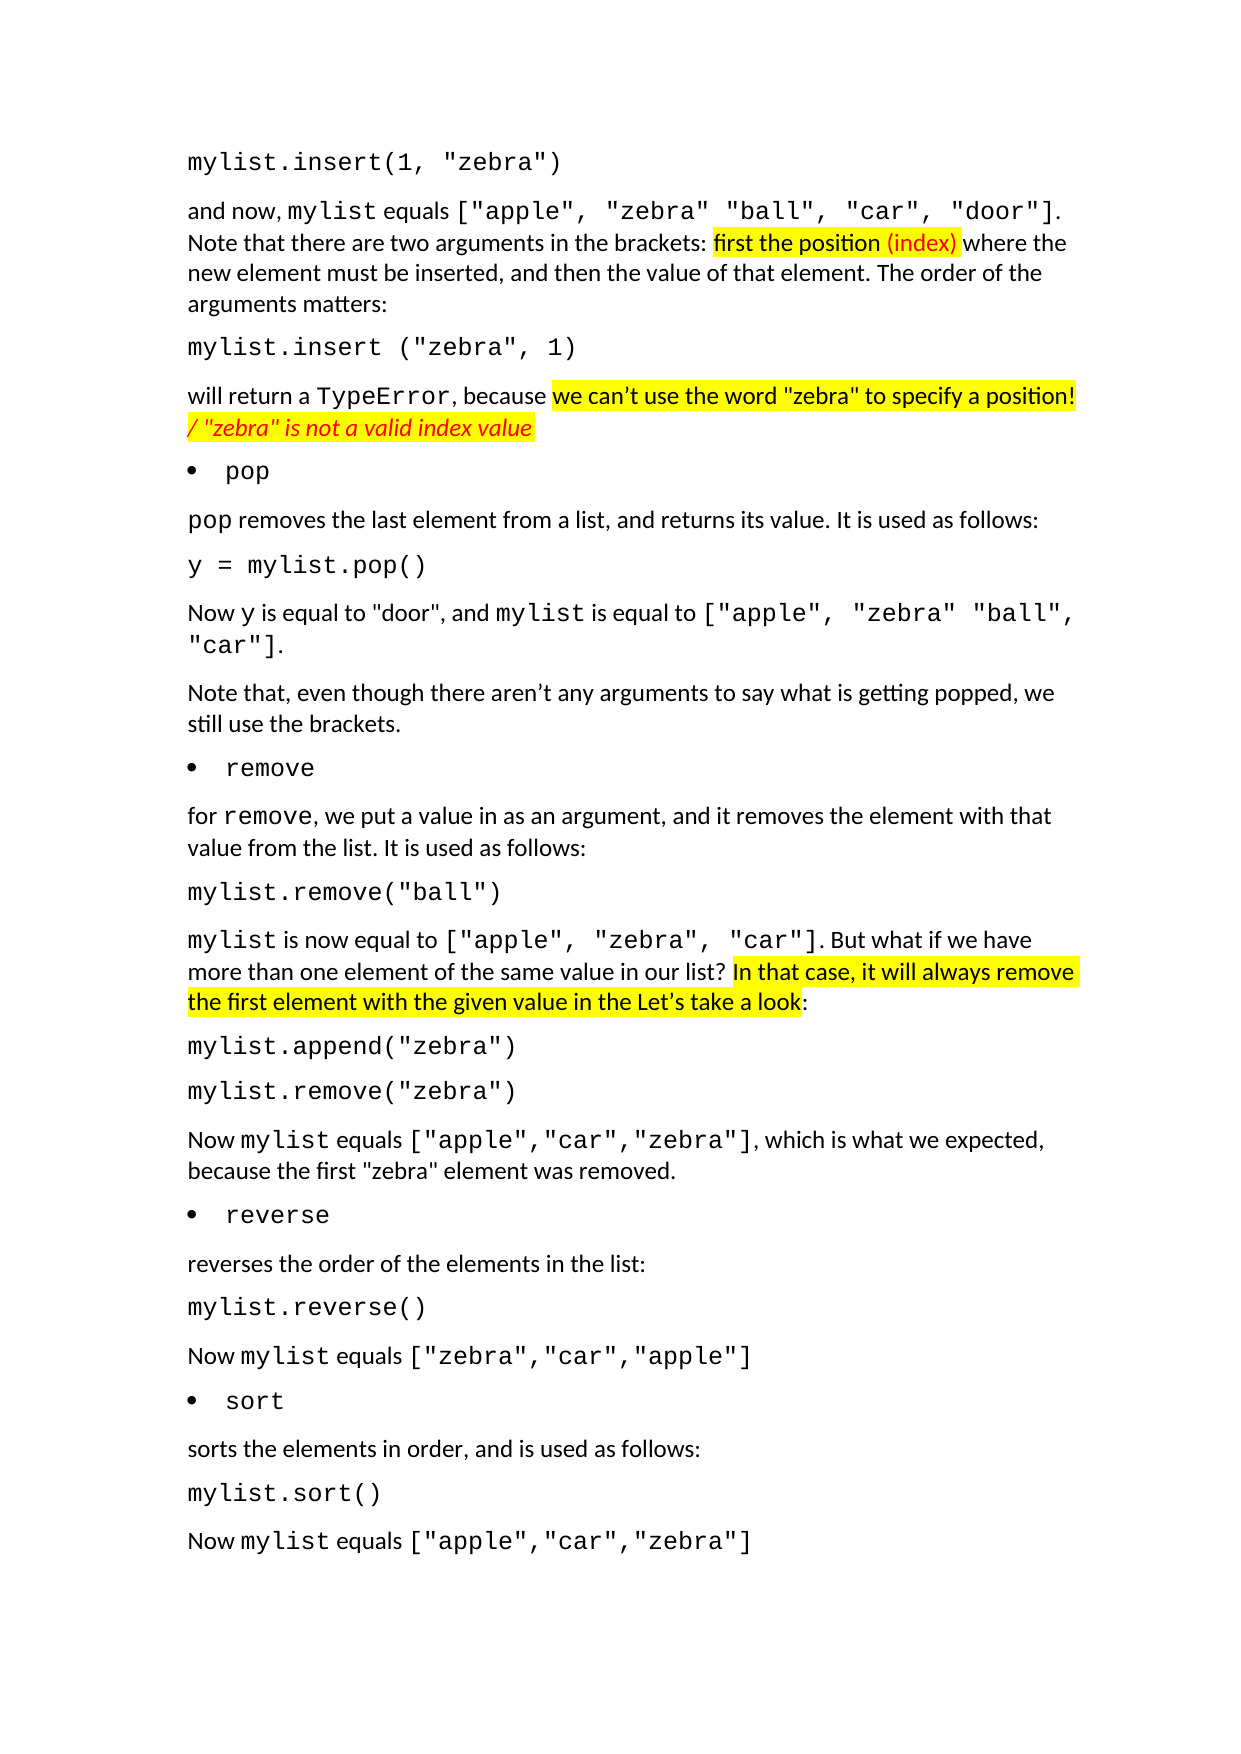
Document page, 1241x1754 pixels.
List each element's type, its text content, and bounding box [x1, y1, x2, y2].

text Now mylist equals ["zebra","car","apple"] [187, 1340, 1090, 1372]
list remove [187, 755, 1090, 784]
text mylist.reverse() [150, 1295, 1090, 1323]
text y = mylist.pop() [150, 552, 1090, 581]
text mylist is now equal to ["apple", "zebra", "car"]. But what if we have more than one element of the same value in our list? In that case, it will always remove the first element with the given value in the Let’s take a look: [187, 924, 1090, 1017]
text mylist.remove("ball") [150, 879, 1090, 908]
list pop [187, 459, 1090, 487]
list sort [187, 1388, 1090, 1417]
text sorts the elements in order, and is used as follows: [187, 1433, 1090, 1464]
text for remove, we put a value in as an argument, and it removes the element with that value from the list. It is used as follows: [187, 800, 1090, 863]
text mylist.insert ("zebra", 1) [150, 335, 1090, 363]
list reverse [187, 1203, 1090, 1231]
text Now y is equal to "door", and mylist is equal to ["apple", "zebra" "ball", "car"]. [187, 597, 1090, 661]
text pop removes the last element from a list, and returns its value. It is used as follows: [187, 504, 1090, 536]
text mylist.insert(1, "zebra") [150, 150, 1090, 178]
text will return a TypeError, because we can’t use the word "zebra" to specify a position! / "zebra" is not a valid index value [187, 380, 1090, 442]
text mylist.sort() [150, 1481, 1090, 1509]
text Now mylist equals ["apple","car","zebra"], which is what we expected, because the first "zebra" element was removed. [187, 1124, 1090, 1186]
text mylist.append("zebra") [150, 1034, 1090, 1062]
text mylist.remove("zebra") [150, 1079, 1090, 1107]
text and now, mylist equals ["apple", "zebra" "ball", "car", "door"]. Note that there are two arguments in the brackets: first the position (index) where the new element must be inserted, and then the value of that element. The order of the arguments matters: [187, 195, 1090, 318]
text reverses the order of the elements in the list: [187, 1248, 1090, 1278]
text Now mylist equals ["apple","car","zebra"] [187, 1526, 1090, 1557]
text Note that, even though there aren’t any arguments to say what is getting popped, we still use the brackets. [187, 678, 1090, 739]
